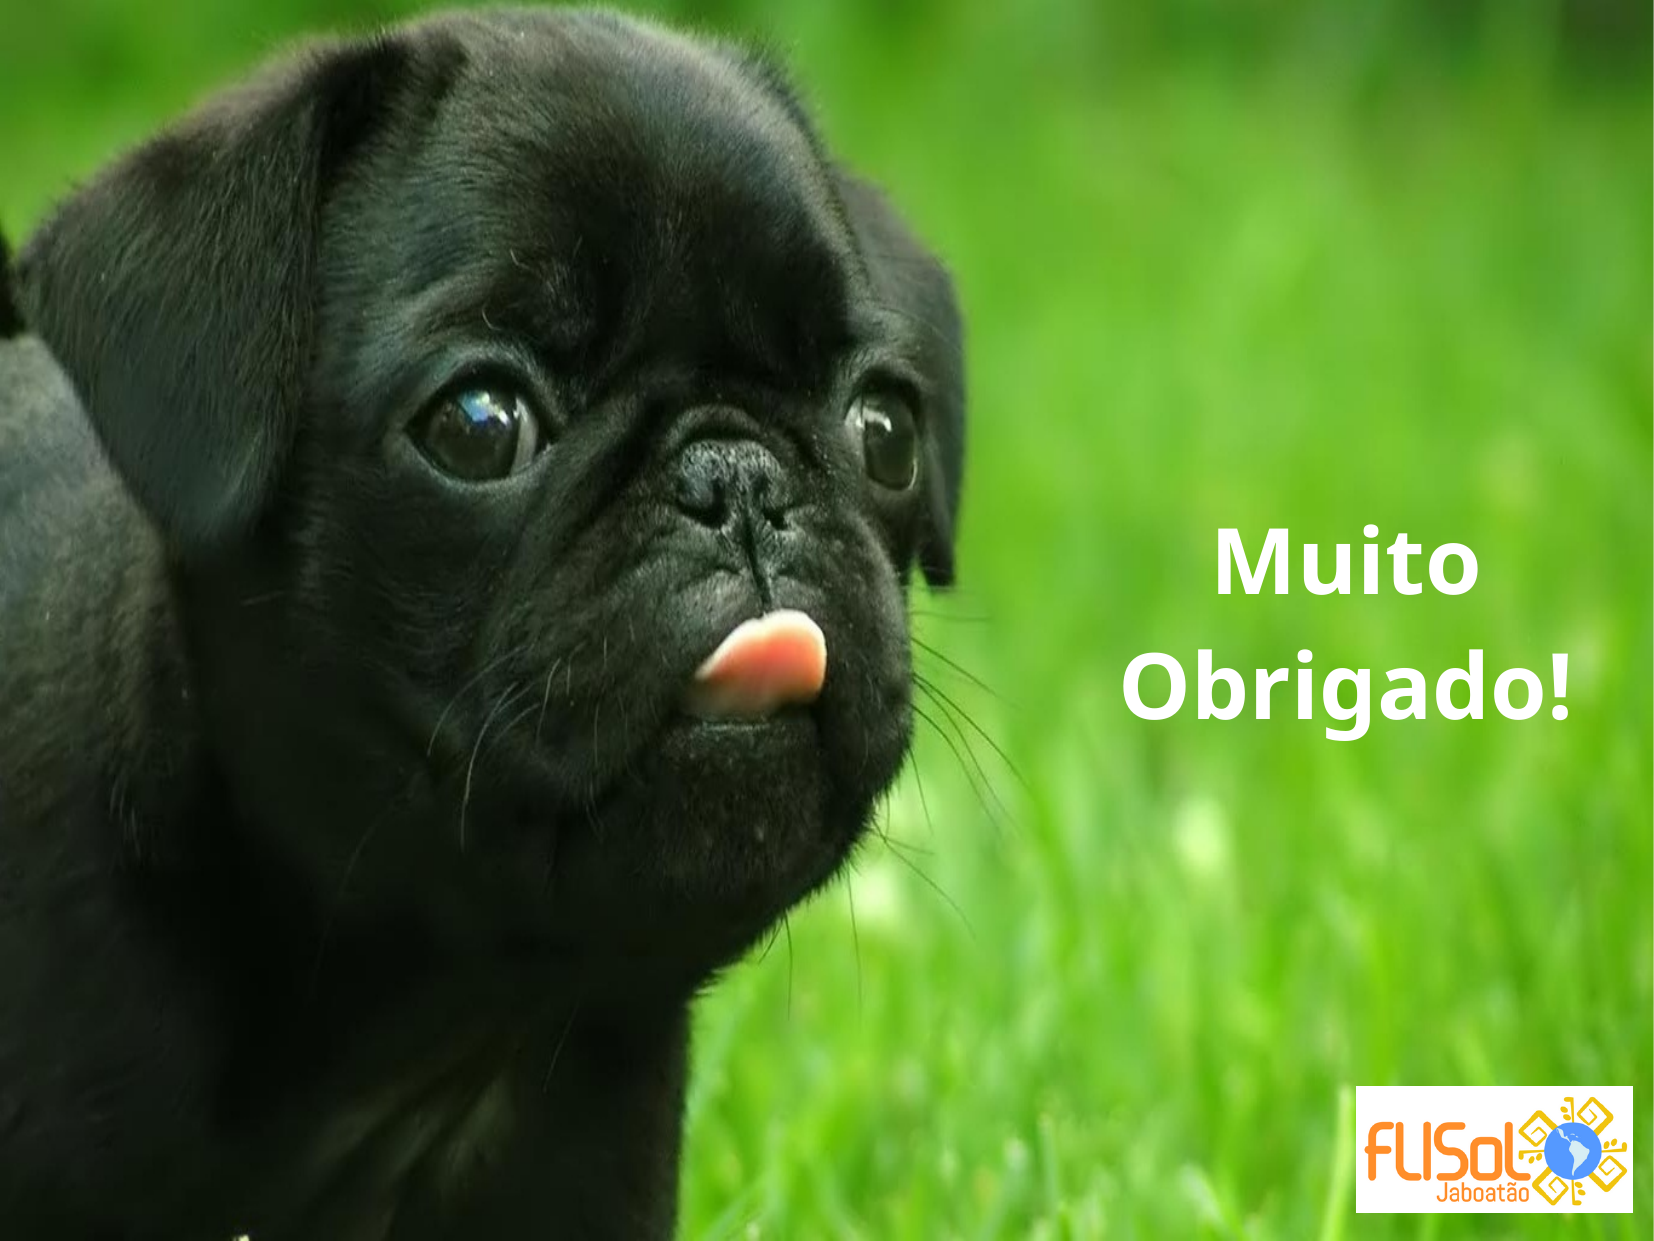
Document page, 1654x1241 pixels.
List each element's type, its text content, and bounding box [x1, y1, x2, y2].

picture [0, 0, 1654, 1241]
title Muito Obrigado! [1039, 2, 1654, 1241]
